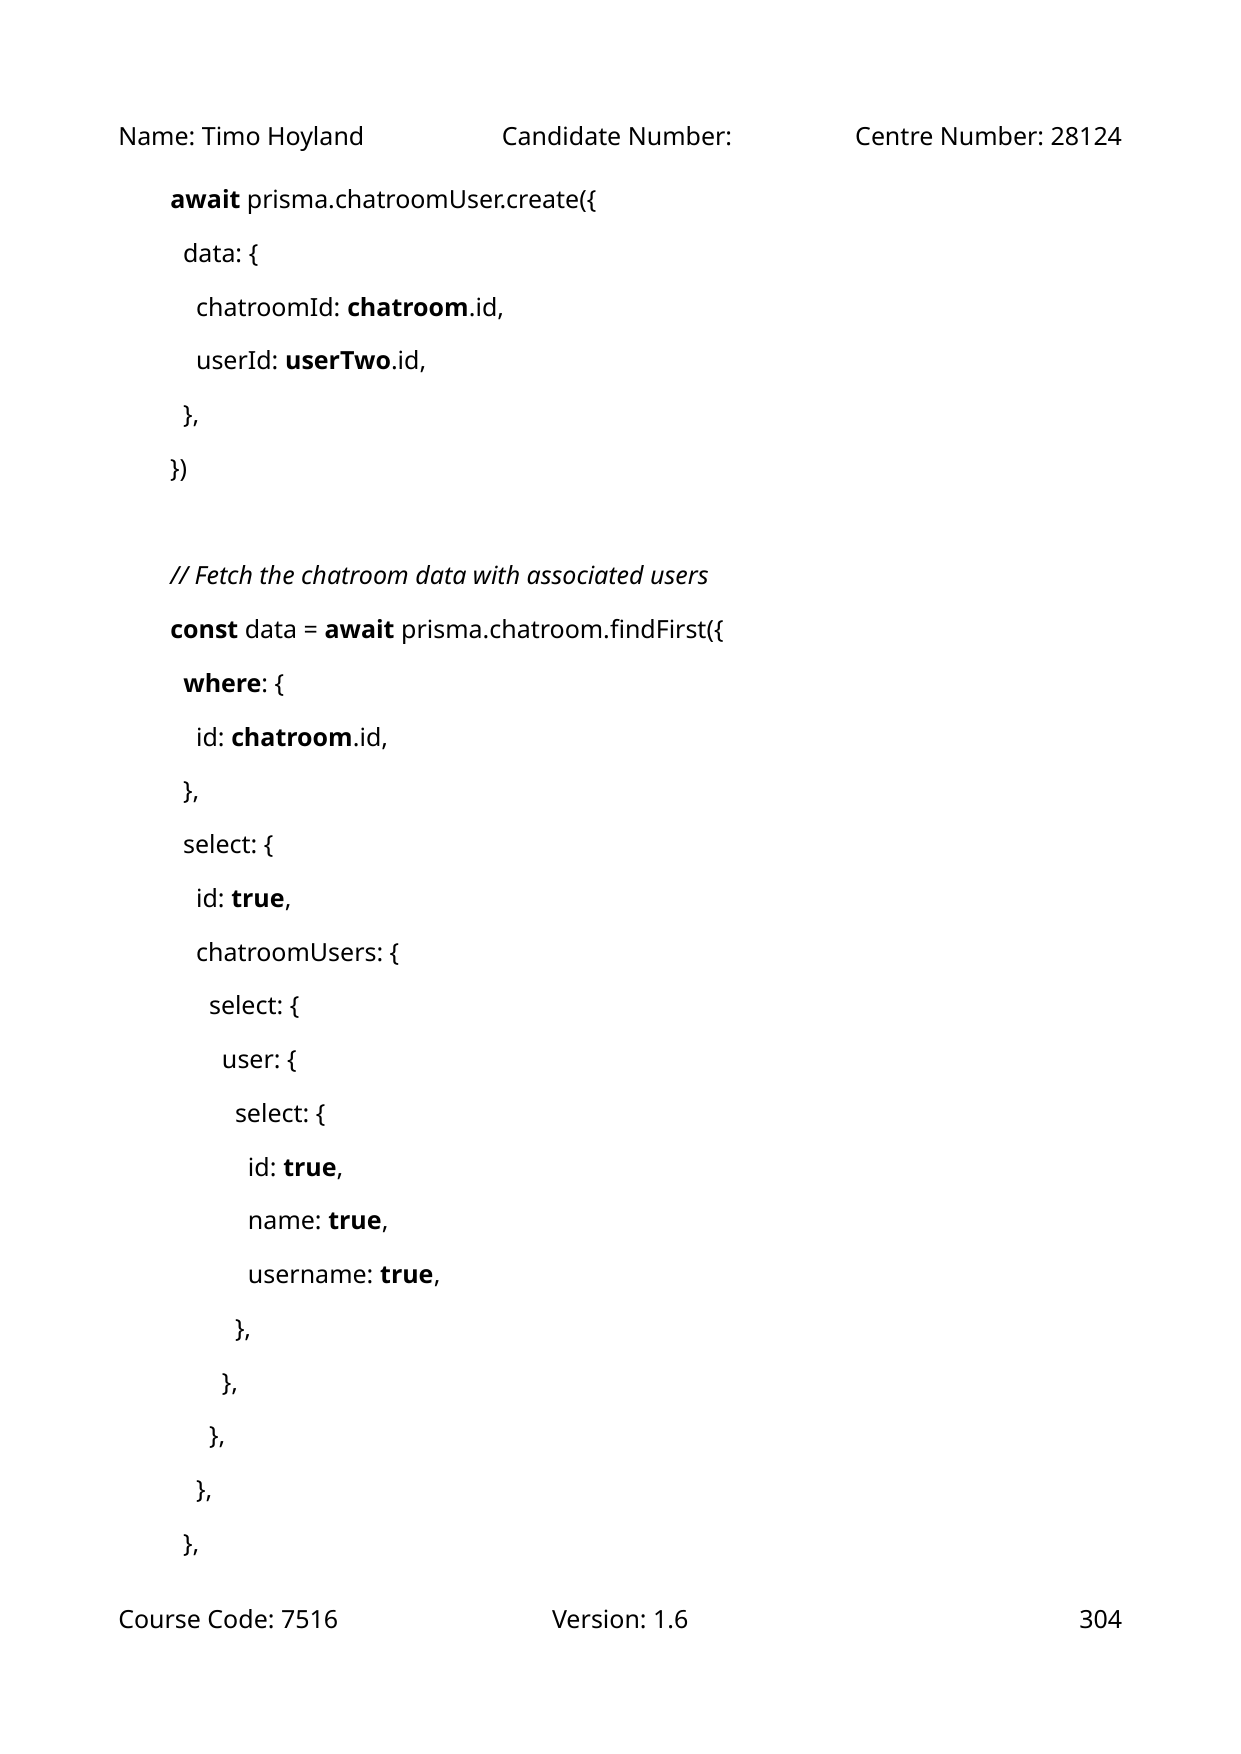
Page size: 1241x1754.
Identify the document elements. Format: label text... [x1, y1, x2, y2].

text select: { [118, 827, 1122, 861]
text chatroomUsers: { [118, 934, 1122, 968]
text }, [118, 1364, 1122, 1398]
text }, [118, 773, 1122, 807]
text }, [118, 1310, 1122, 1344]
text }, [118, 1418, 1122, 1452]
text }) [118, 450, 1122, 484]
text userId: userTwo.id, [118, 343, 1122, 377]
text id: true, [118, 880, 1122, 914]
text await prisma.chatroomUser.create({ [118, 182, 1122, 216]
text const data = await prisma.chatroom.findFirst({ [118, 612, 1122, 646]
text chatroomId: chatroom.id, [118, 289, 1122, 323]
text where: { [118, 665, 1122, 699]
text id: chatroom.id, [118, 719, 1122, 753]
text id: true, [118, 1149, 1122, 1183]
text select: { [118, 988, 1122, 1022]
text // Fetch the chatroom data with associated users [118, 558, 1122, 592]
text }, [118, 1525, 1122, 1559]
text username: true, [118, 1257, 1122, 1291]
text name: true, [118, 1203, 1122, 1237]
text }, [118, 1472, 1122, 1506]
text }, [118, 397, 1122, 431]
text data: { [118, 235, 1122, 269]
text user: { [118, 1042, 1122, 1076]
text select: { [118, 1095, 1122, 1129]
